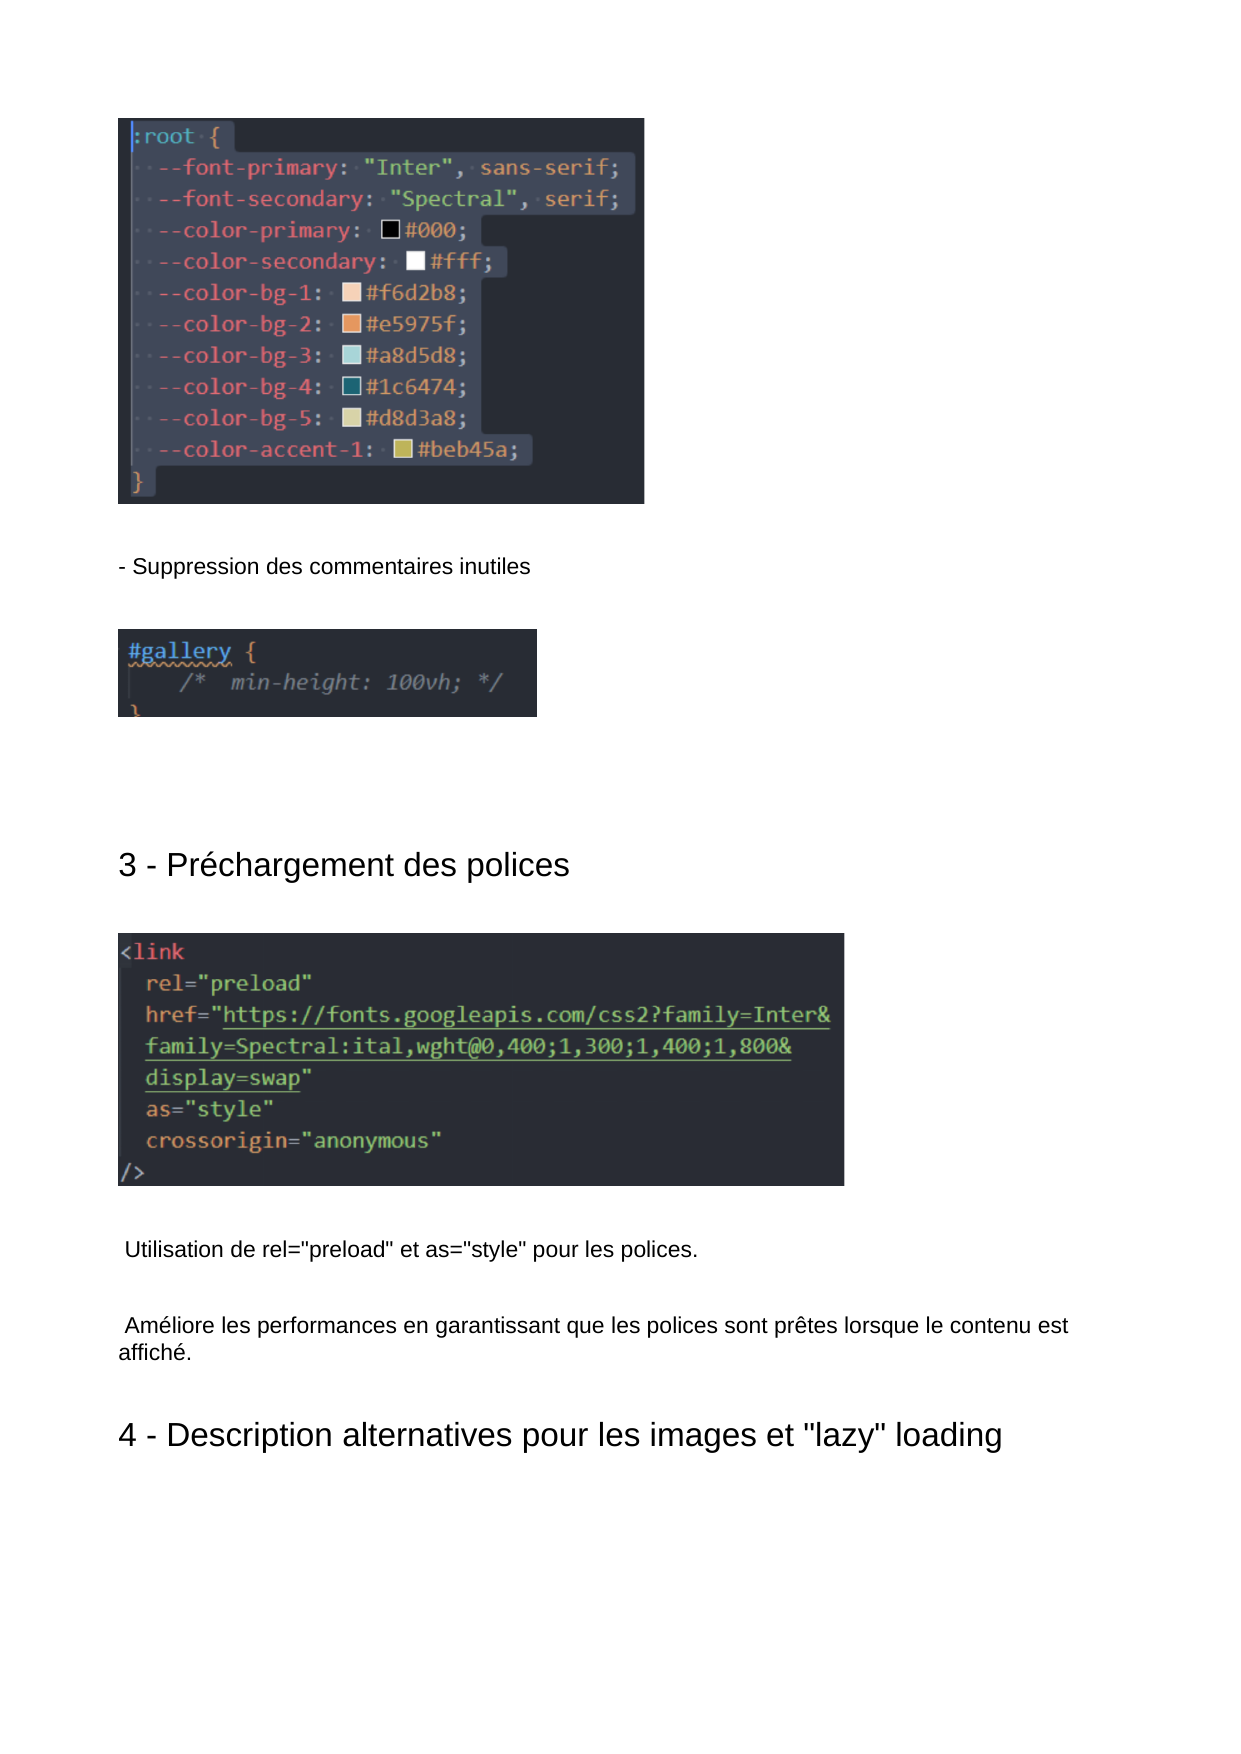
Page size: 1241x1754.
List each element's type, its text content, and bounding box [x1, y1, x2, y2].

text Améliore les performances en garantissant que les polices sont prêtes lorsque le contenu est affiché. [118, 1312, 1122, 1365]
text 3 - Préchargement des polices [118, 845, 1122, 883]
text Utilisation de rel="preload" et as="style" pour les polices. [118, 1236, 1122, 1262]
text 4 - Description alternatives pour les images et "lazy" loading [118, 1415, 1122, 1453]
text - Suppression des commentaires inutiles [118, 553, 1122, 579]
